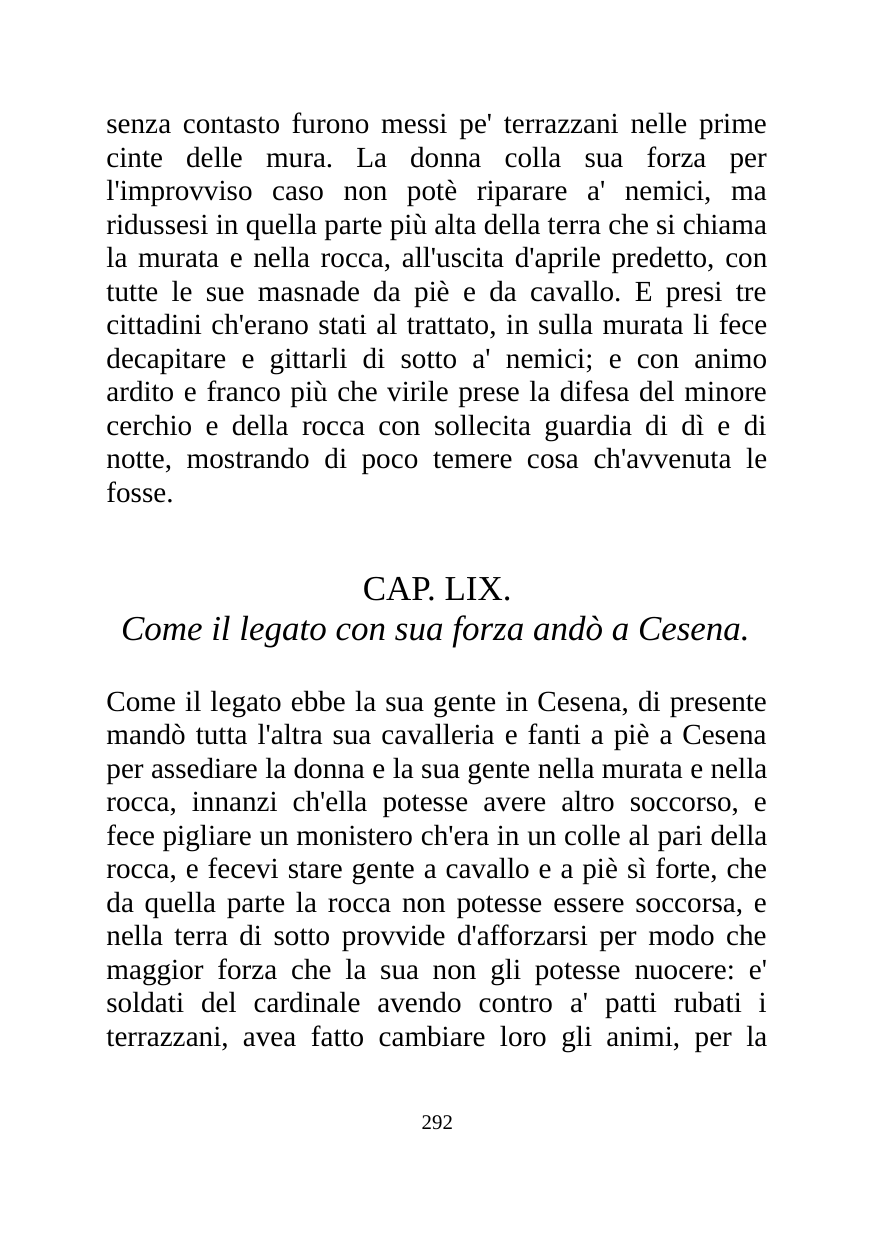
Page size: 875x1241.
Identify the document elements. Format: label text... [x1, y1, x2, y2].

text Come il legato ebbe la sua gente in Cesena, di presente mandò tutta l'altra sua cavalleria e fanti a piè a Cesena per assediare la donna e la sua gente nella murata e nella rocca, innanzi ch'ella potesse avere altro soccorso, e fece pigliare un monistero ch'era in un colle al pari della rocca, e fecevi stare gente a cavallo e a piè sì forte, che da quella parte la rocca non potesse essere soccorsa, e nella terra di sotto provvide d'afforzarsi per modo che maggior forza che la sua non gli potesse nuocere: e' soldati del cardinale avendo contro a' patti rubati i terrazzani, avea fatto cambiare loro gli animi, per la [106, 684, 768, 1053]
text senza contasto furono messi pe' terrazzani nelle prime cinte delle mura. La donna colla sua forza per l'improvviso caso non potè riparare a' nemici, ma ridussesi in quella parte più alta della terra che si chiama la murata e nella rocca, all'uscita d'aprile predetto, con tutte le sue masnade da piè e da cavallo. E presi tre cittadini ch'erano stati al trattato, in sulla murata li fece decapitare e gittarli di sotto a' nemici; e con animo ardito e franco più che virile prese la difesa del minore cerchio e della rocca con sollecita guardia di dì e di notte, mostrando di poco temere cosa ch'avvenuta le fosse. [106, 106, 768, 509]
subtitle CAP. LIX. Come il legato con sua forza andò a Cesena. [106, 568, 768, 648]
